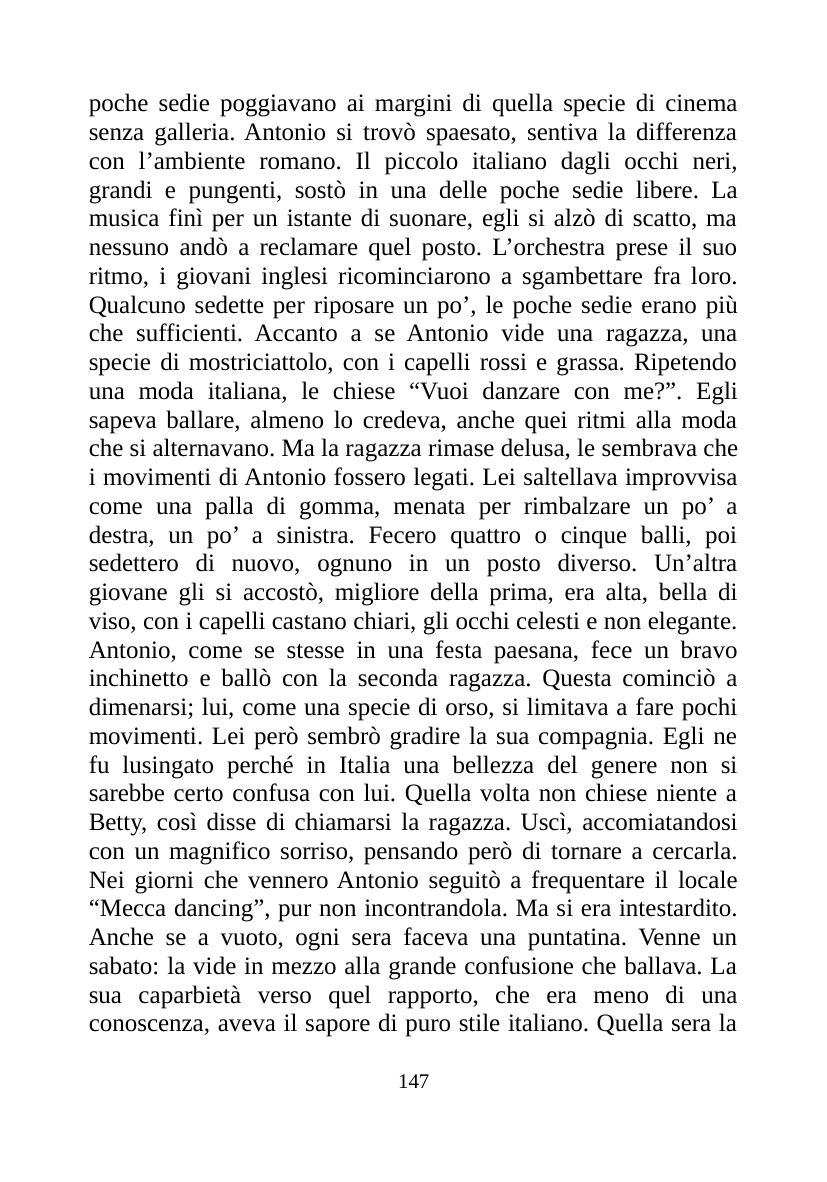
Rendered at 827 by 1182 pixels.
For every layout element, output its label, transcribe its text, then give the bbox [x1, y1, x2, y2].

text poche sedie poggiavano ai margini di quella specie di cinema senza galleria. Antonio si trovò spaesato, sentiva la differenza con l’ambiente romano. Il piccolo italiano dagli occhi neri, grandi e pungenti, sostò in una delle poche sedie libere. La musica finì per un istante di suonare, egli si alzò di scatto, ma nessuno andò a reclamare quel posto. L’orchestra prese il suo ritmo, i giovani inglesi ricominciarono a sgambettare fra loro. Qualcuno sedette per riposare un po’, le poche sedie erano più che sufficienti. Accanto a se Antonio vide una ragazza, una specie di mostriciattolo, con i capelli rossi e grassa. Ripetendo una moda italiana, le chiese “Vuoi danzare con me?”. Egli sapeva ballare, almeno lo credeva, anche quei ritmi alla moda che si alternavano. Ma la ragazza rimase delusa, le sembrava che i movimenti di Antonio fossero legati. Lei saltellava improvvisa come una palla di gomma, menata per rimbalzare un po’ a destra, un po’ a sinistra. Fecero quattro o cinque balli, poi sedettero di nuovo, ognuno in un posto diverso. Un’altra giovane gli si accostò, migliore della prima, era alta, bella di viso, con i capelli castano chiari, gli occhi celesti e non elegante. Antonio, come se stesse in una festa paesana, fece un bravo inchinetto e ballò con la seconda ragazza. Questa cominciò a dimenarsi; lui, come una specie di orso, si limitava a fare pochi movimenti. Lei però sembrò gradire la sua compagnia. Egli ne fu lusingato perché in Italia una bellezza del genere non si sarebbe certo confusa con lui. Quella volta non chiese niente a Betty, così disse di chiamarsi la ragazza. Uscì, accomiatandosi con un magnifico sorriso, pensando però di tornare a cercarla. Nei giorni che vennero Antonio seguitò a frequentare il locale “Mecca dancing”, pur non incontrandola. Ma si era intestardito. Anche se a vuoto, ogni sera faceva una puntatina. Venne un sabato: la vide in mezzo alla grande confusione che ballava. La sua caparbietà verso quel rapporto, che era meno di una conoscenza, aveva il sapore di puro stile italiano. Quella sera la [88, 88, 738, 1037]
